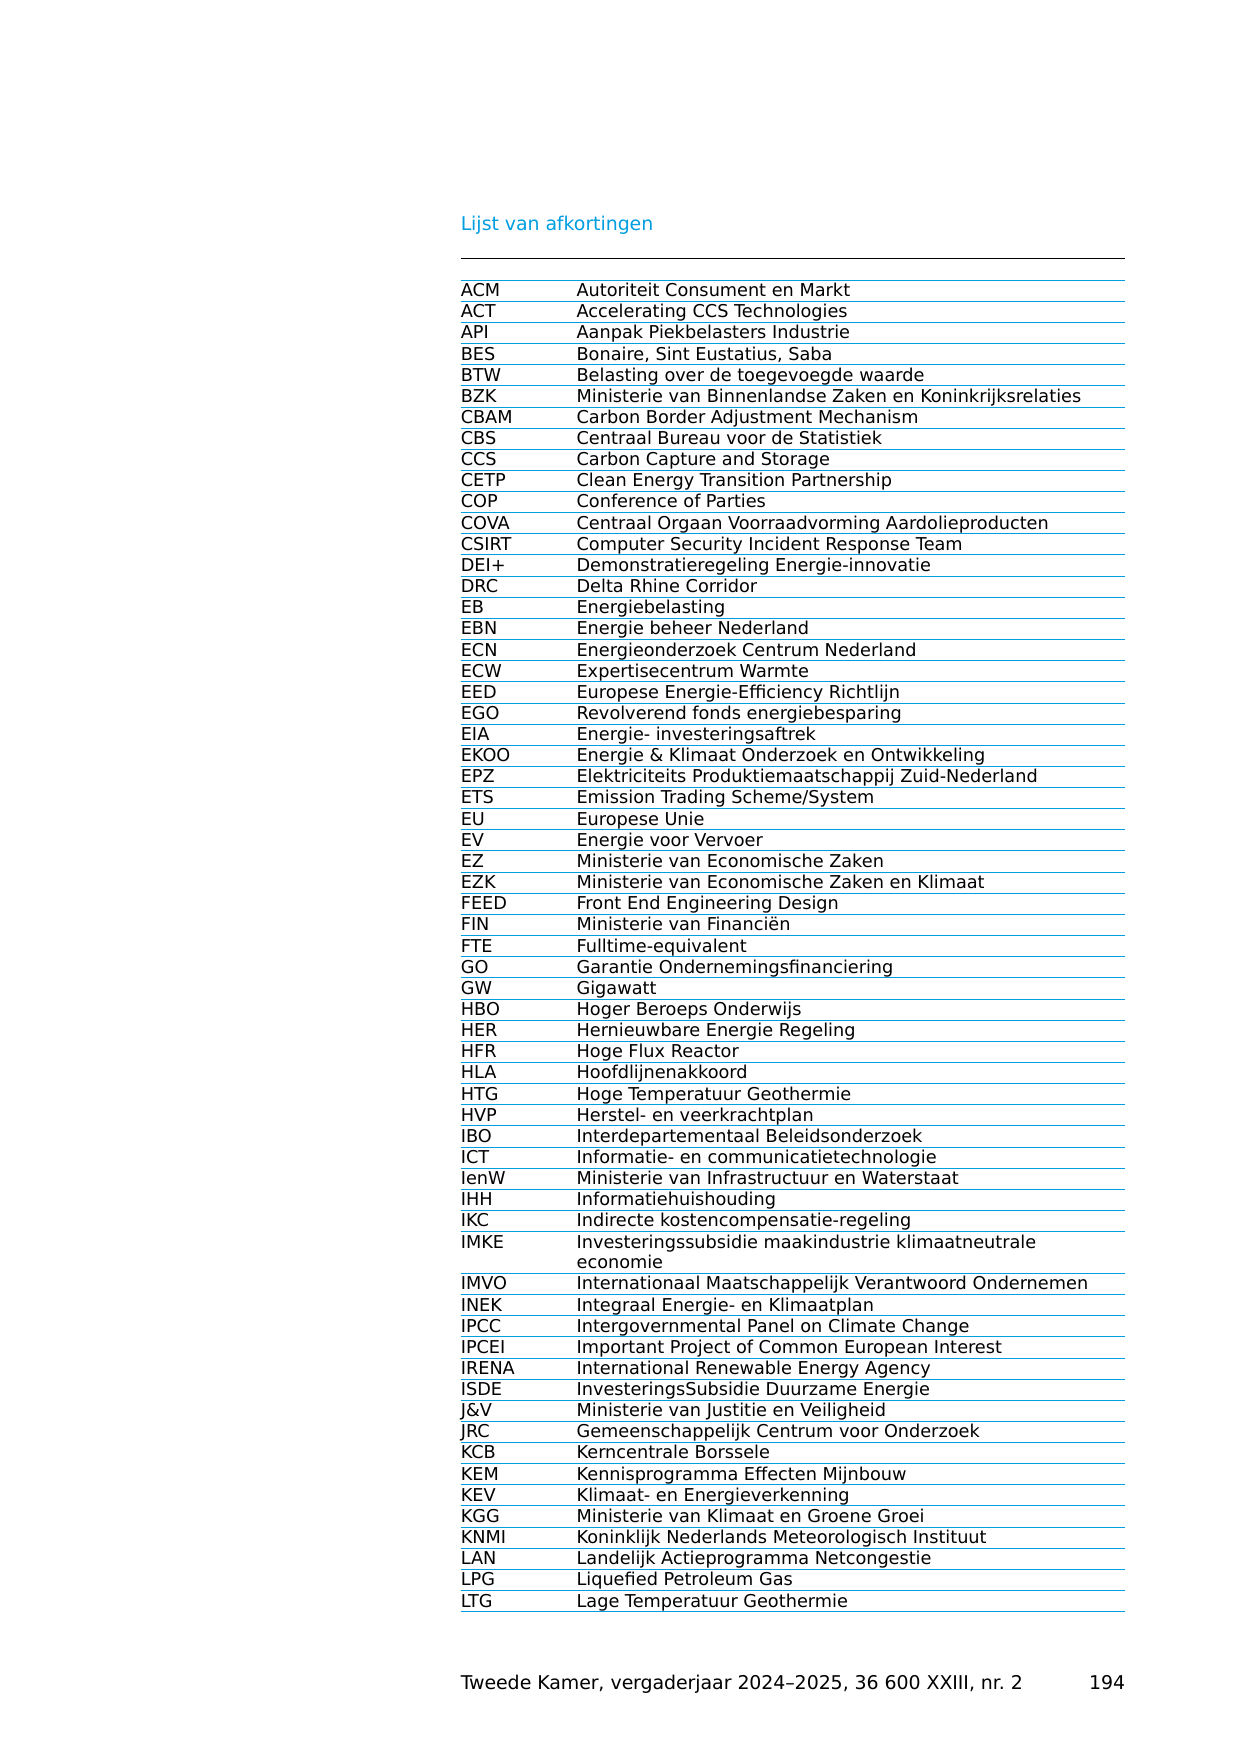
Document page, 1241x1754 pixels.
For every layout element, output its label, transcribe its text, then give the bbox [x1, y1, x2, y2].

table_cell EZ [461, 851, 573, 872]
table_cell CSIRT [461, 534, 573, 554]
table_cell INEK [461, 1295, 573, 1315]
table_cell IKC [461, 1211, 573, 1231]
table_cell Front End Engineering Design [574, 894, 1125, 914]
table_cell CBAM [461, 408, 573, 427]
table_cell Ministerie van Economische Zaken en Klimaat [574, 873, 1125, 893]
table_cell Hoofdlijnenakkoord [574, 1063, 1125, 1083]
table_cell EZK [461, 873, 573, 893]
table_cell Landelĳk Actieprogramma Netcongestie [574, 1549, 1125, 1569]
table_cell CCS [461, 450, 573, 470]
table_cell Ministerie van Financiën [574, 915, 1125, 935]
table_cell Accelerating CCS Technologies [574, 302, 1125, 322]
table_cell API [461, 323, 573, 343]
table_cell Intergovernmental Panel on Climate Change [574, 1316, 1125, 1336]
table_cell IRENA [461, 1359, 573, 1378]
table_cell Computer Security Incident Response Team [574, 534, 1125, 554]
table_cell LPG [461, 1570, 573, 1590]
table_cell IMKE [461, 1232, 573, 1273]
table_cell FEED [461, 894, 573, 914]
table_cell Delta Rhine Corridor [574, 577, 1125, 597]
table_cell Centraal Orgaan Voorraadvorming Aardolieproducten [574, 513, 1125, 533]
table_cell HVP [461, 1105, 573, 1125]
table_cell IBO [461, 1126, 573, 1146]
table_cell COVA [461, 513, 573, 533]
table_cell Lage Temperatuur Geothermie [574, 1591, 1125, 1611]
table_cell Kennisprogramma Effecten Mĳnbouw [574, 1464, 1125, 1484]
table_cell EGO [461, 704, 573, 723]
table_cell KNMI [461, 1528, 573, 1548]
table_cell ACT [461, 302, 573, 322]
table_cell Energie beheer Nederland [574, 619, 1125, 639]
table_cell EU [461, 809, 573, 829]
table_cell HFR [461, 1042, 573, 1062]
table_cell J&V [461, 1401, 573, 1421]
table_cell Clean Energy Transition Partnership [574, 471, 1125, 491]
table_cell EKOO [461, 746, 573, 766]
table_cell Herstel- en veerkrachtplan [574, 1105, 1125, 1125]
table_cell EBN [461, 619, 573, 639]
table_cell EB [461, 598, 573, 618]
table_cell KEM [461, 1464, 573, 1484]
table_cell CETP [461, 471, 573, 491]
table_cell Garantie Ondernemingsfinanciering [574, 957, 1125, 977]
table_cell Centraal Bureau voor de Statistiek [574, 429, 1125, 449]
table_cell Hoge Temperatuur Geothermie [574, 1084, 1125, 1104]
table_cell Indirecte kostencompensatie-regeling [574, 1211, 1125, 1231]
table_cell Europese Energie-Efficiency Richtlijn [574, 682, 1125, 702]
table_cell Demonstratieregeling Energie-innovatie [574, 555, 1125, 576]
table_cell EIA [461, 725, 573, 745]
table_cell Investeringssubsidie maakindustrie klimaatneutrale economie [574, 1232, 1125, 1273]
table_cell Elektriciteits Produktiemaatschappĳ Zuid-Nederland [574, 767, 1125, 787]
table_cell Hernieuwbare Energie Regeling [574, 1021, 1125, 1041]
table_cell Informatie- en communicatietechnologie [574, 1148, 1125, 1168]
table_cell HTG [461, 1084, 573, 1104]
table_cell InvesteringsSubsidie Duurzame Energie [574, 1380, 1125, 1400]
table_cell Conference of Parties [574, 492, 1125, 512]
table_cell Ministerie van Infrastructuur en Waterstaat [574, 1169, 1125, 1189]
table_cell International Renewable Energy Agency [574, 1359, 1125, 1378]
table_cell Important Project of Common European Interest [574, 1337, 1125, 1357]
table_cell HLA [461, 1063, 573, 1083]
table_cell Ministerie van Klimaat en Groene Groei [574, 1506, 1125, 1527]
table_cell Fulltime-equivalent [574, 936, 1125, 956]
table_cell CBS [461, 429, 573, 449]
table_cell Kerncentrale Borssele [574, 1443, 1125, 1463]
table_cell Energie- investeringsaftrek [574, 725, 1125, 745]
table_cell Autoriteit Consument en Markt [574, 281, 1125, 301]
table_cell Emission Trading Scheme/System [574, 788, 1125, 808]
table_cell Carbon Border Adjustment Mechanism [574, 408, 1125, 427]
table_cell IMVO [461, 1274, 573, 1294]
table_cell Gigawatt [574, 978, 1125, 998]
table_cell FIN [461, 915, 573, 935]
table_cell Carbon Capture and Storage [574, 450, 1125, 470]
table_cell JRC [461, 1422, 573, 1442]
table_cell Internationaal Maatschappelijk Verantwoord Ondernemen [574, 1274, 1125, 1294]
table_cell Europese Unie [574, 809, 1125, 829]
table_cell KGG [461, 1506, 573, 1527]
table_cell Gemeenschappelĳk Centrum voor Onderzoek [574, 1422, 1125, 1442]
table_cell ACM [461, 281, 573, 301]
table_cell ICT [461, 1148, 573, 1168]
table_cell Energieonderzoek Centrum Nederland [574, 640, 1125, 660]
table_cell LAN [461, 1549, 573, 1569]
table_cell BES [461, 344, 573, 364]
table_cell ISDE [461, 1380, 573, 1400]
table_cell Ministerie van Economische Zaken [574, 851, 1125, 872]
table_cell Belasting over de toegevoegde waarde [574, 365, 1125, 385]
table_cell Expertisecentrum Warmte [574, 661, 1125, 681]
table_cell KEV [461, 1485, 573, 1505]
table_cell ECW [461, 661, 573, 681]
table_header [461, 259, 573, 279]
table_cell Integraal Energie- en Klimaatplan [574, 1295, 1125, 1315]
table_cell GO [461, 957, 573, 977]
table_cell IPCC [461, 1316, 573, 1336]
table_cell COP [461, 492, 573, 512]
table_cell DEI+ [461, 555, 573, 576]
table_cell ETS [461, 788, 573, 808]
table_cell Energie voor Vervoer [574, 830, 1125, 850]
table_cell BZK [461, 386, 573, 406]
table_cell Interdepartementaal Beleidsonderzoek [574, 1126, 1125, 1146]
table_cell BTW [461, 365, 573, 385]
table_cell KCB [461, 1443, 573, 1463]
table_cell Aanpak Piekbelasters Industrie [574, 323, 1125, 343]
table_cell EED [461, 682, 573, 702]
table_cell Energie & Klimaat Onderzoek en Ontwikkeling [574, 746, 1125, 766]
table_cell HBO [461, 1000, 573, 1019]
table_cell IenW [461, 1169, 573, 1189]
table_cell Koninklijk Nederlands Meteorologisch Instituut [574, 1528, 1125, 1548]
table_cell FTE [461, 936, 573, 956]
table_cell Klimaat- en Energieverkenning [574, 1485, 1125, 1505]
table_cell LTG [461, 1591, 573, 1611]
table_cell Hoge Flux Reactor [574, 1042, 1125, 1062]
table_cell Energiebelasting [574, 598, 1125, 618]
table_cell ECN [461, 640, 573, 660]
table_header [574, 259, 1125, 279]
table_cell GW [461, 978, 573, 998]
table_cell EPZ [461, 767, 573, 787]
table_cell Ministerie van Binnenlandse Zaken en Koninkrijksrelaties [574, 386, 1125, 406]
table_cell DRC [461, 577, 573, 597]
title Lijst van afkortingen [461, 213, 1125, 235]
table_cell Ministerie van Justitie en Veiligheid [574, 1401, 1125, 1421]
table_cell Informatiehuishouding [574, 1190, 1125, 1210]
table_cell HER [461, 1021, 573, 1041]
table_cell Liquefied Petroleum Gas [574, 1570, 1125, 1590]
table_cell EV [461, 830, 573, 850]
table_cell Revolverend fonds energiebesparing [574, 704, 1125, 723]
table_cell IHH [461, 1190, 573, 1210]
table_cell Bonaire, Sint Eustatius, Saba [574, 344, 1125, 364]
table_cell Hoger Beroeps Onderwijs [574, 1000, 1125, 1019]
table_cell IPCEI [461, 1337, 573, 1357]
